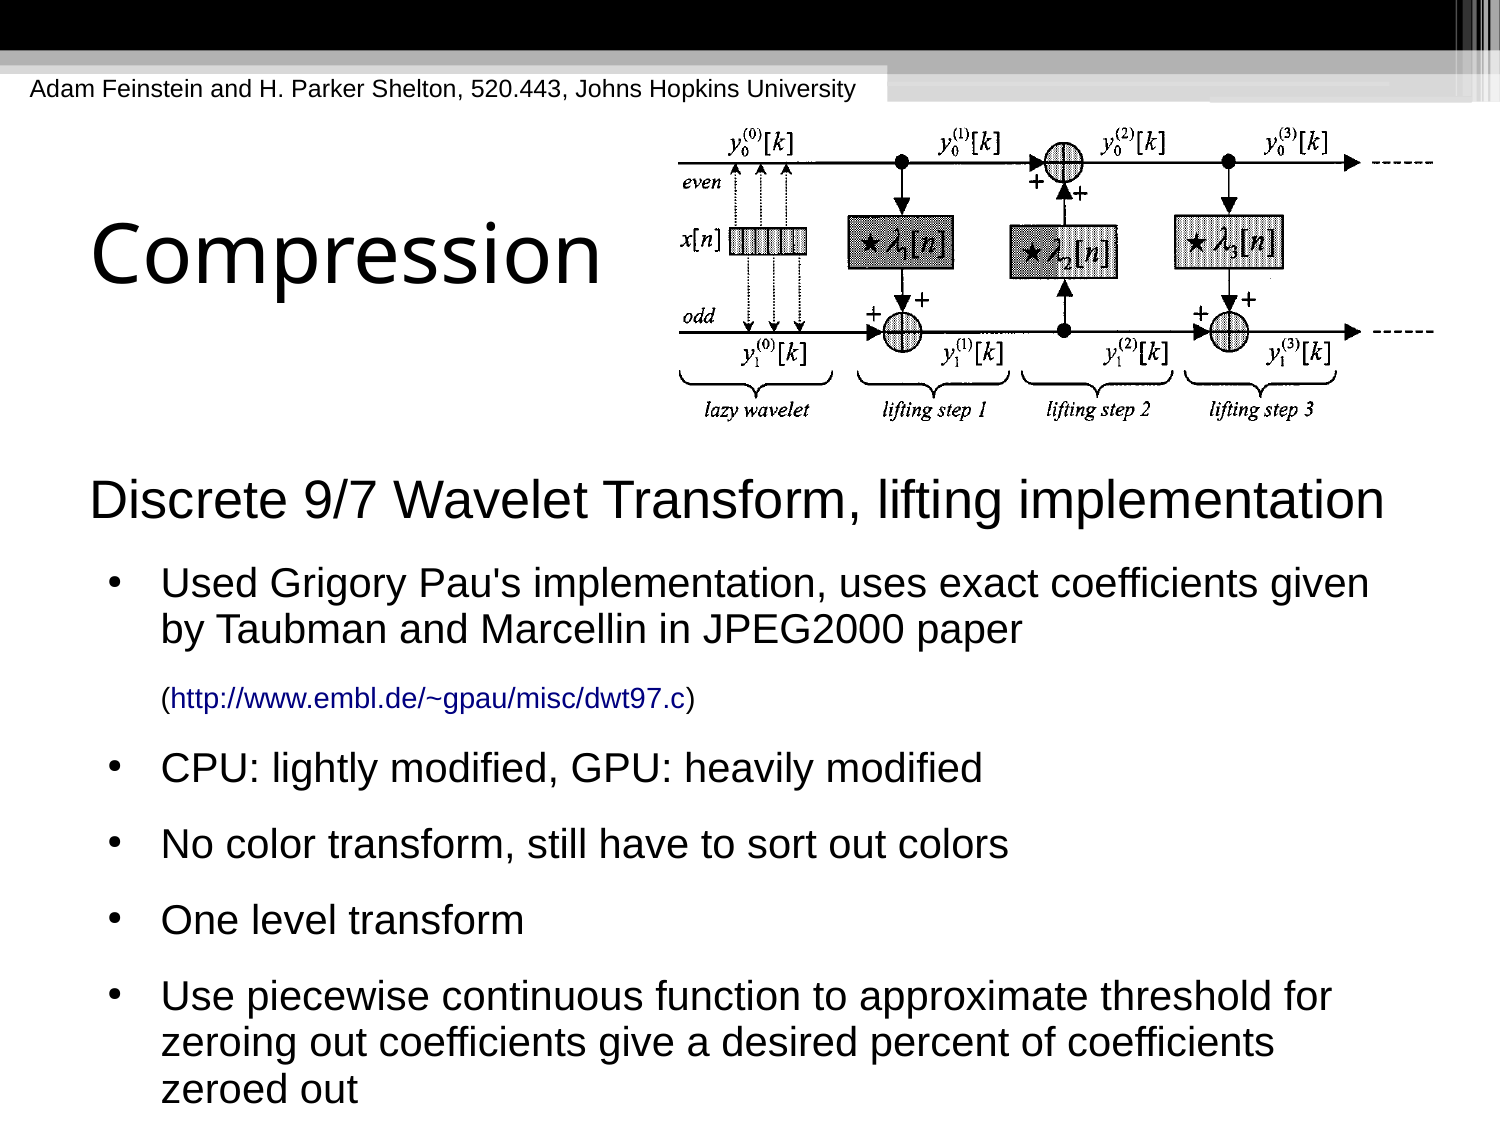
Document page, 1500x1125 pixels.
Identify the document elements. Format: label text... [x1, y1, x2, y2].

title Compression [75, 187, 675, 363]
list Discrete 9/7 Wavelet Transform, lifting implementation Used Grigory Pau's implementation, uses exact coefficients given by Taubman and Marcellin in JPEG2000 paper (http://www.embl.de/~gpau/misc/dwt97.c) CPU: lightly modified, GPU: heavily modified No color transform, still have to sort out colors One level transform Use piecewise continuous function to approximate threshold for zeroing out coefficients give a desired percent of coefficients zeroed out [75, 462, 1425, 1125]
text_box Adam Feinstein and H. Parker Shelton, 520.443, Johns Hopkins University [0, 67, 888, 110]
picture [675, 124, 1434, 425]
